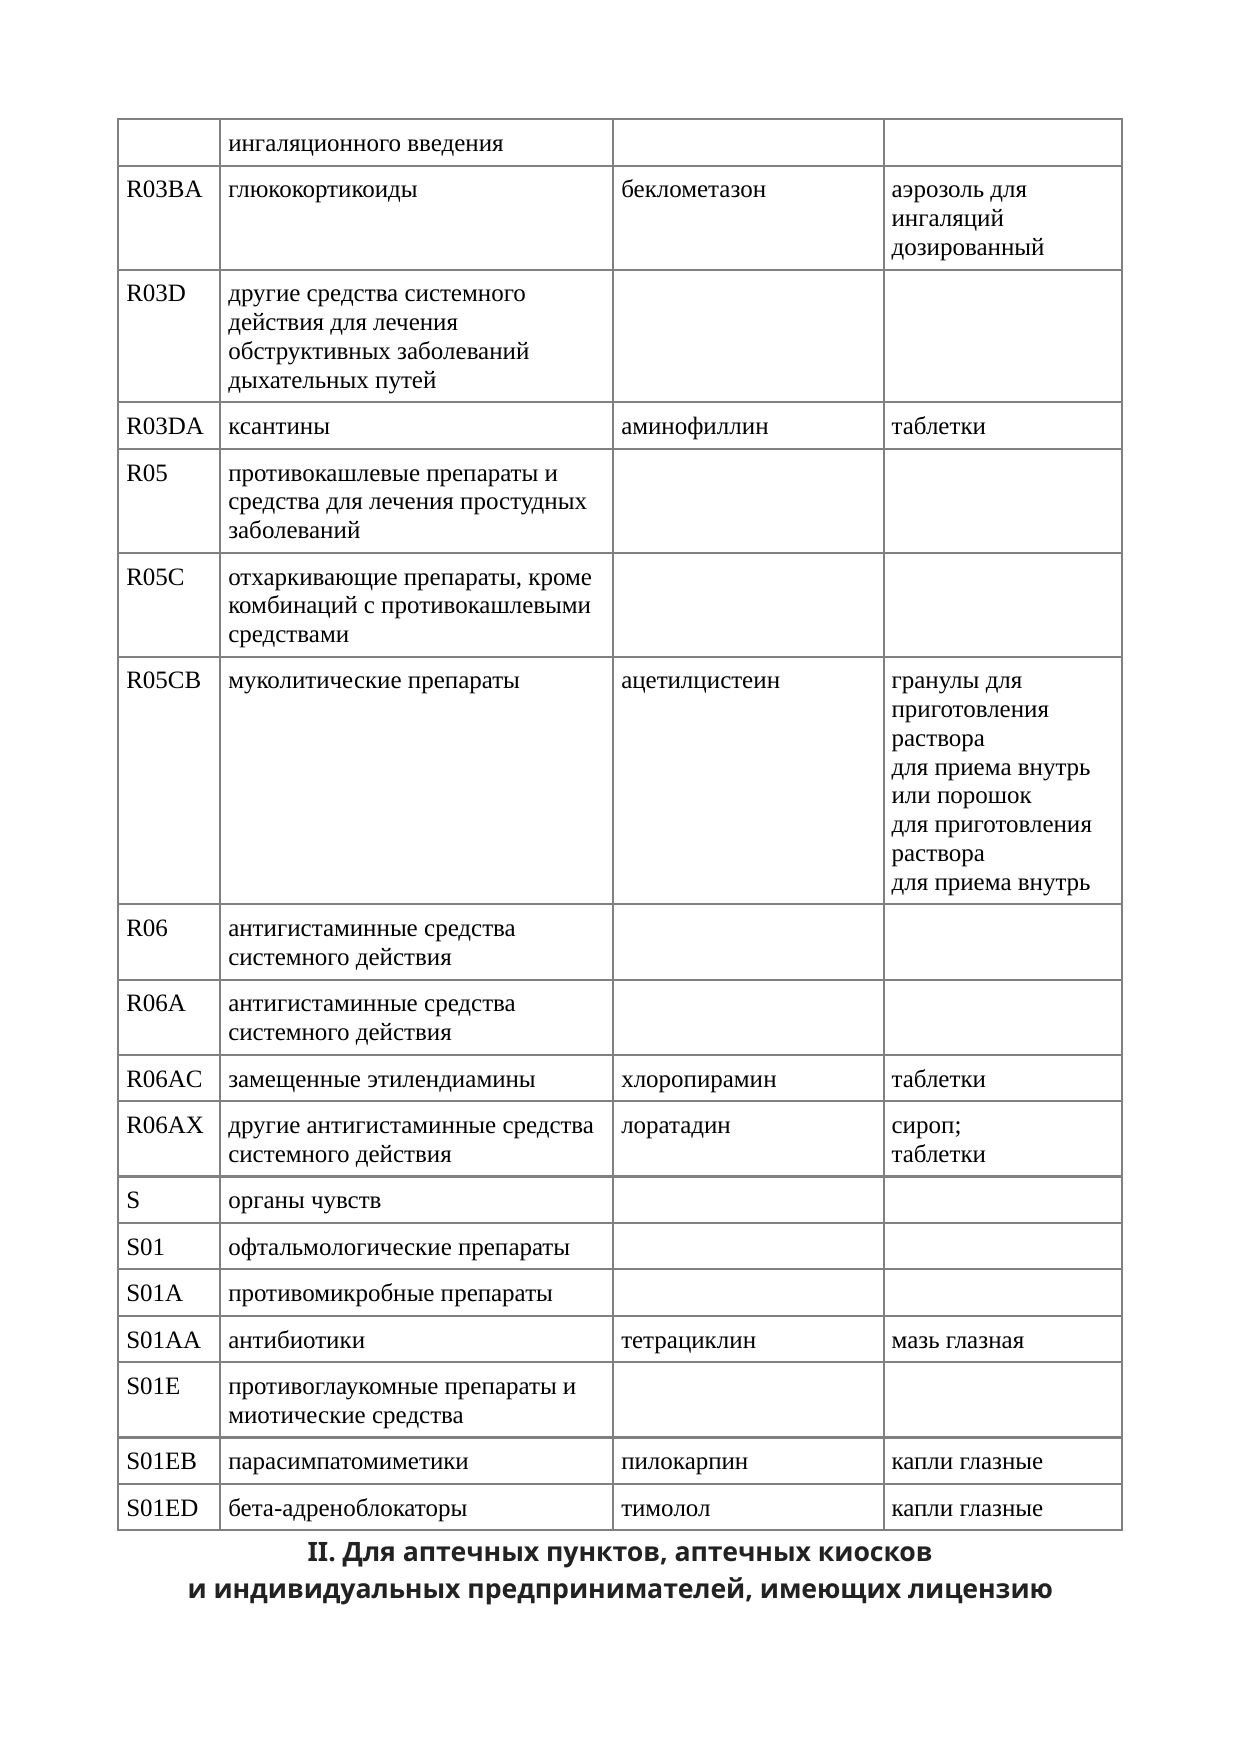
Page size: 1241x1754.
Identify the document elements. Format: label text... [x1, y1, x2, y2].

table_cell противоглаукомные препараты и миотические средства [221, 1363, 612, 1436]
table_cell [885, 1363, 1121, 1436]
table_cell [885, 905, 1121, 978]
table_cell S01AA [119, 1317, 219, 1361]
table_cell органы чувств [221, 1178, 612, 1222]
table_cell аминофиллин [614, 403, 883, 448]
table_cell R03D [119, 271, 219, 401]
table_cell офтальмологические препараты [221, 1224, 612, 1268]
table_cell противокашлевые препараты и средства для лечения простудных заболеваний [221, 450, 612, 552]
table_cell сироп; таблетки [885, 1102, 1121, 1175]
table_cell хлоропирамин [614, 1056, 883, 1100]
table_cell глюкокортикоиды [221, 167, 612, 268]
table_cell R05 [119, 450, 219, 552]
table_cell S01E [119, 1363, 219, 1436]
text II. Для аптечных пунктов, аптечных киосков и индивидуальных предпринимателей, имеющих лицензию [118, 1531, 1122, 1606]
table_cell [614, 1178, 883, 1222]
table_cell антигистаминные средства системного действия [221, 905, 612, 978]
table_cell капли глазные [885, 1439, 1121, 1483]
table_cell таблетки [885, 1056, 1121, 1100]
table_cell капли глазные [885, 1485, 1121, 1529]
table_cell S [119, 1178, 219, 1222]
table_cell тимолол [614, 1485, 883, 1529]
table_cell R06A [119, 981, 219, 1054]
table_cell [614, 554, 883, 656]
table_cell [885, 1224, 1121, 1268]
table_cell [119, 120, 219, 164]
table_cell тетрациклин [614, 1317, 883, 1361]
table_cell муколитические препараты [221, 658, 612, 903]
table_cell беклометазон [614, 167, 883, 268]
table_cell S01A [119, 1270, 219, 1315]
table_cell антигистаминные средства системного действия [221, 981, 612, 1054]
table_cell S01ED [119, 1485, 219, 1529]
table_cell ксантины [221, 403, 612, 448]
table_cell парасимпатомиметики [221, 1439, 612, 1483]
table_cell [885, 1270, 1121, 1315]
table_cell пилокарпин [614, 1439, 883, 1483]
table_cell [885, 450, 1121, 552]
table_cell R06 [119, 905, 219, 978]
table_cell [614, 1270, 883, 1315]
table_cell [614, 905, 883, 978]
table_cell R06AX [119, 1102, 219, 1175]
table_cell [614, 981, 883, 1054]
table_cell [614, 271, 883, 401]
table_cell S01EB [119, 1439, 219, 1483]
table_cell [614, 1363, 883, 1436]
table_cell ацетилцистеин [614, 658, 883, 903]
table_cell мазь глазная [885, 1317, 1121, 1361]
table_cell [885, 554, 1121, 656]
table_cell другие средства системного действия для лечения обструктивных заболеваний дыхательных путей [221, 271, 612, 401]
table_cell замещенные этилендиамины [221, 1056, 612, 1100]
table_cell R05CB [119, 658, 219, 903]
table_cell [885, 1178, 1121, 1222]
table_cell [885, 120, 1121, 164]
table_cell аэрозоль для ингаляций дозированный [885, 167, 1121, 268]
table_cell лоратадин [614, 1102, 883, 1175]
table_cell противомикробные препараты [221, 1270, 612, 1315]
table_cell [885, 271, 1121, 401]
table_cell [614, 450, 883, 552]
table_cell R06AC [119, 1056, 219, 1100]
table_cell R03DA [119, 403, 219, 448]
table_cell отхаркивающие препараты, кроме комбинаций с противокашлевыми средствами [221, 554, 612, 656]
table_cell гранулы для приготовления раствора для приема внутрь или порошок для приготовления раствора для приема внутрь [885, 658, 1121, 903]
table_cell [885, 981, 1121, 1054]
table_cell другие антигистаминные средства системного действия [221, 1102, 612, 1175]
table_cell антибиотики [221, 1317, 612, 1361]
table_cell таблетки [885, 403, 1121, 448]
table_cell R03BA [119, 167, 219, 268]
table_cell R05C [119, 554, 219, 656]
table_cell S01 [119, 1224, 219, 1268]
table_cell [614, 120, 883, 164]
table_cell бета-адреноблокаторы [221, 1485, 612, 1529]
table_cell ингаляционного введения [221, 120, 612, 164]
table_cell [614, 1224, 883, 1268]
